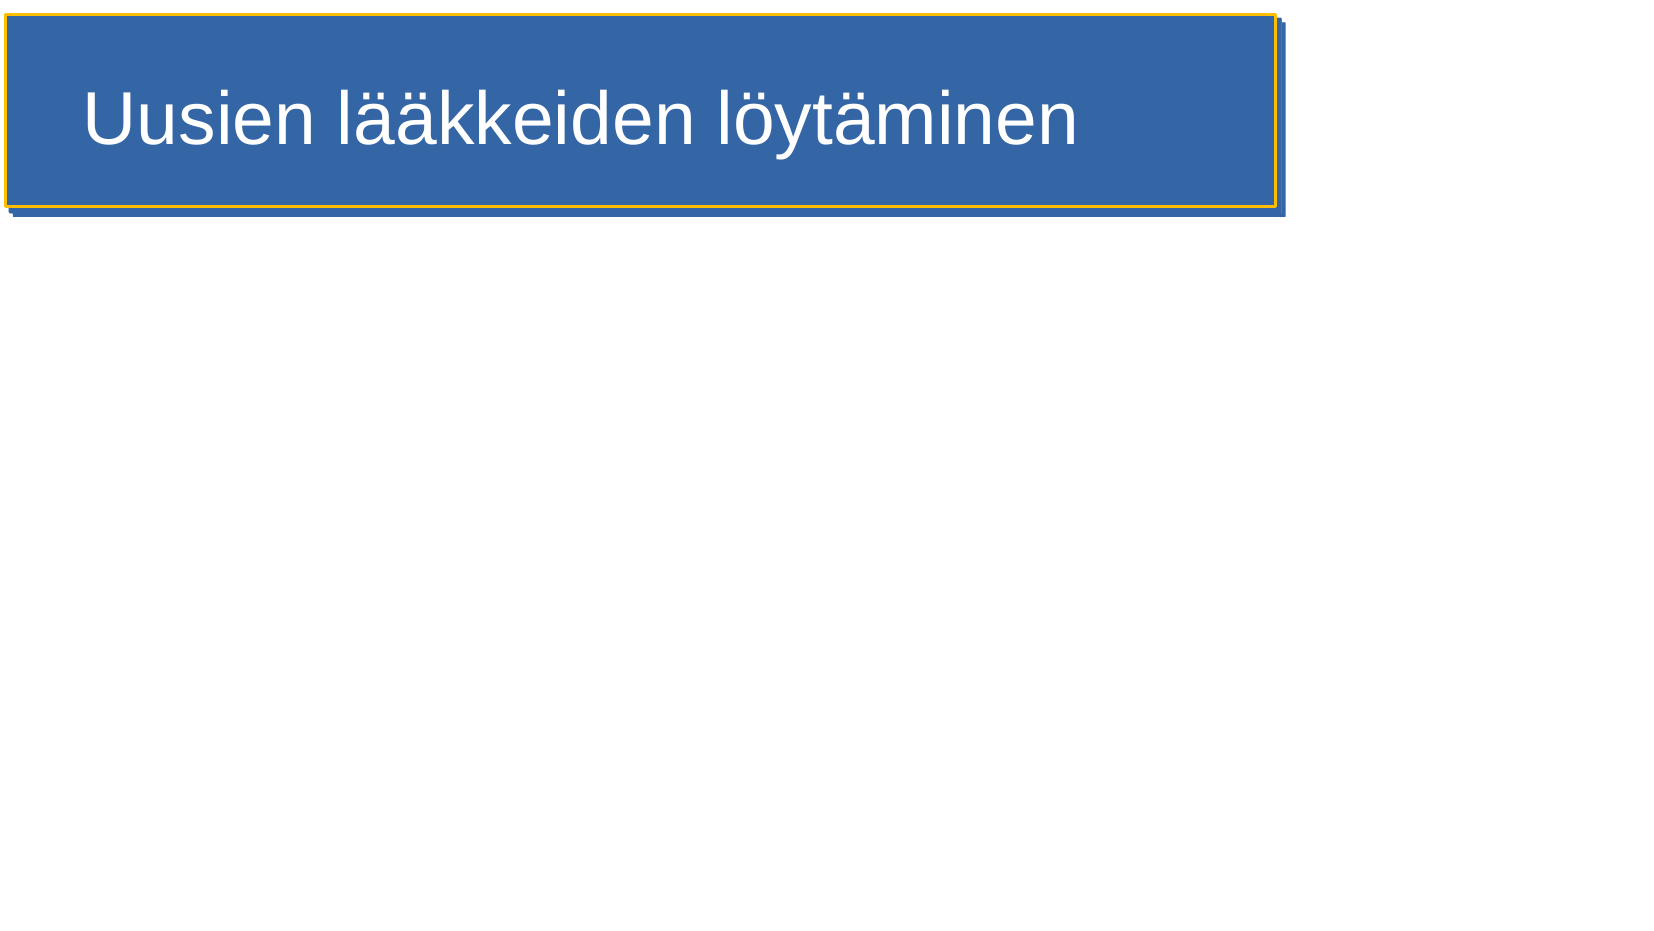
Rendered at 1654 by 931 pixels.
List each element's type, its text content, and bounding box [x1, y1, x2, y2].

title Uusien lääkkeiden löytäminen [82, 44, 1235, 192]
